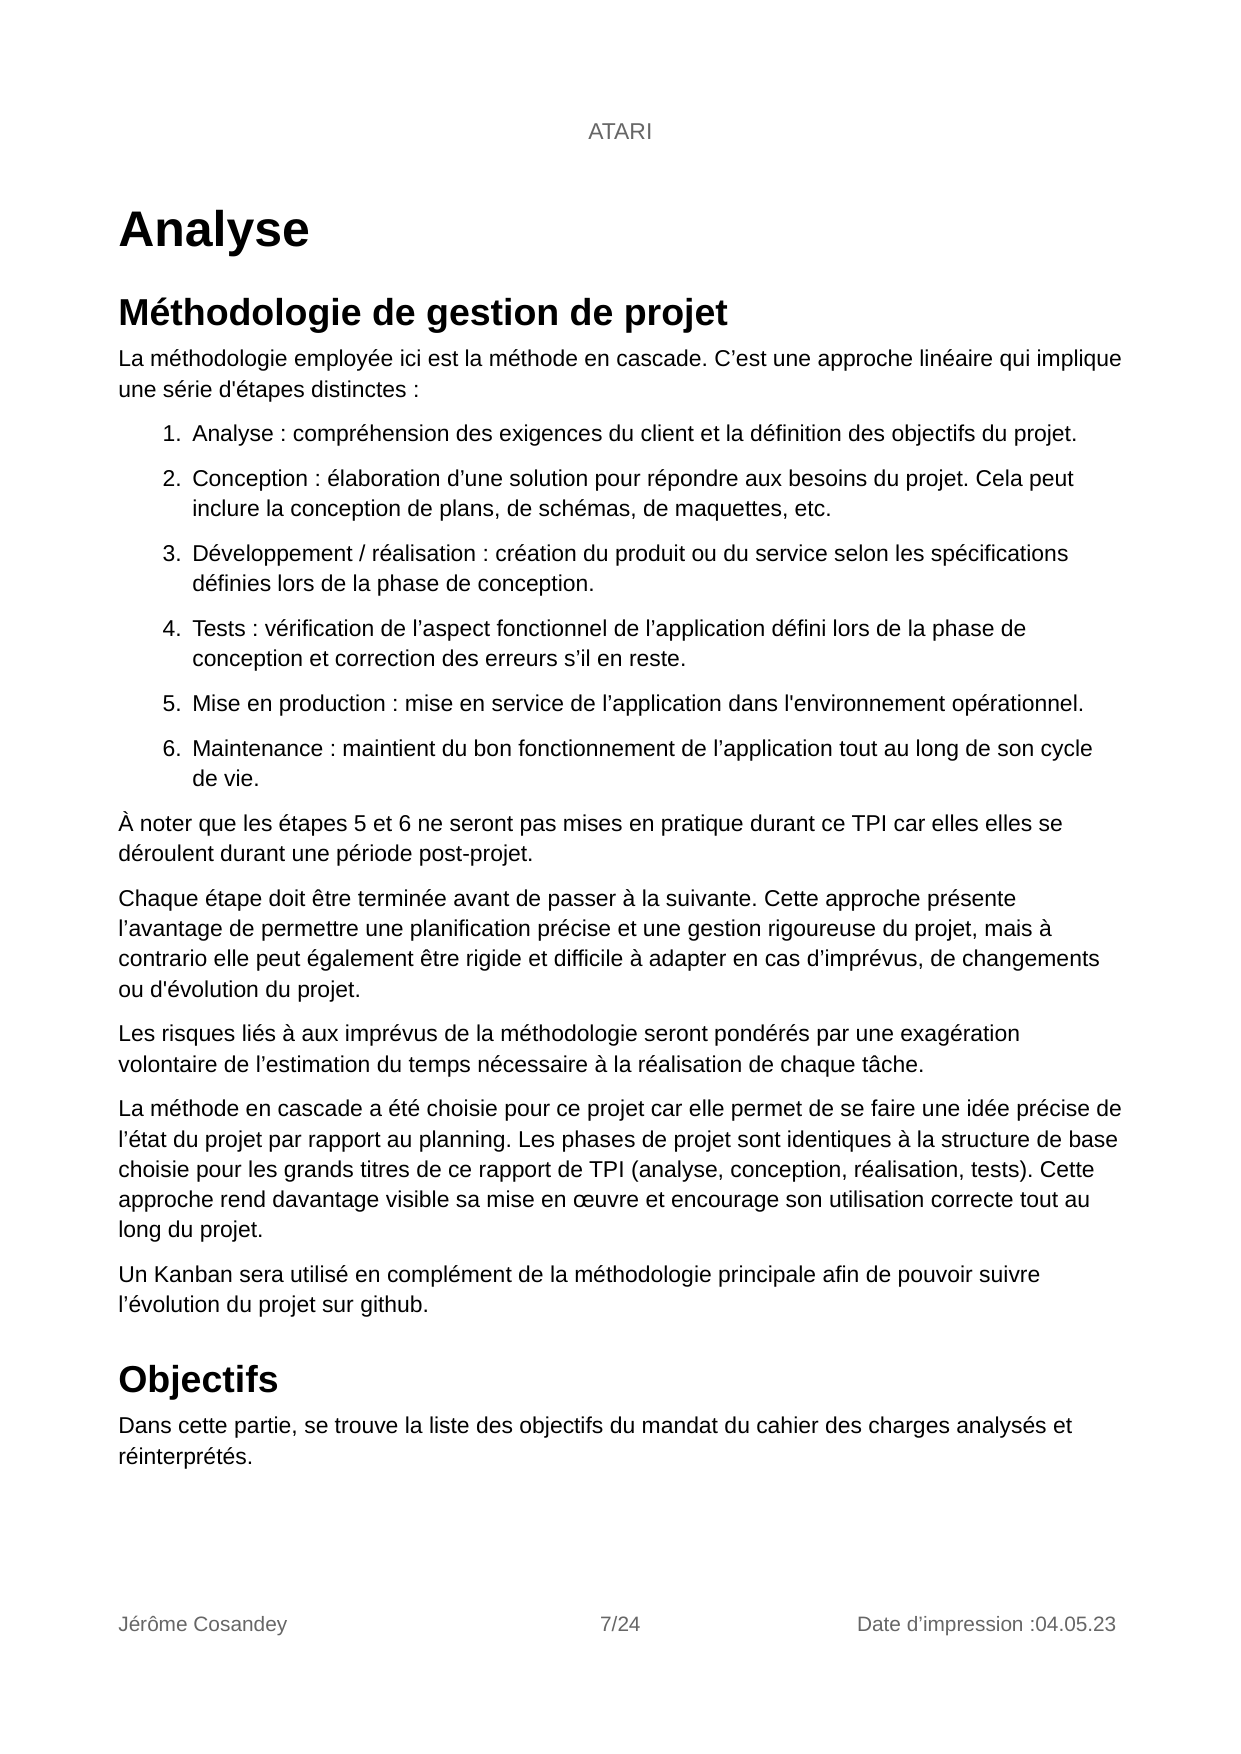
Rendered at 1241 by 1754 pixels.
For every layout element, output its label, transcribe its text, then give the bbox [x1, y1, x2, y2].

list Tests : vérification de l’aspect fonctionnel de l’application défini lors de la phase de conception et correction des erreurs s’il en reste. [162, 615, 1122, 672]
list Mise en production : mise en service de l’application dans l'environnement opérationnel. [162, 690, 1122, 717]
list Développement / réalisation : création du produit ou du service selon les spécifications définies lors de la phase de conception. [162, 540, 1122, 597]
text À noter que les étapes 5 et 6 ne seront pas mises en pratique durant ce TPI car elles elles se déroulent durant une période post-projet. [118, 810, 1122, 867]
text La méthodologie employée ici est la méthode en cascade. C’est une approche linéaire qui implique une série d'étapes distinctes : [118, 345, 1122, 402]
list Analyse : compréhension des exigences du client et la définition des objectifs du projet. [162, 420, 1122, 447]
list Maintenance : maintient du bon fonctionnement de l’application tout au long de son cycle de vie. [162, 735, 1122, 792]
text Un Kanban sera utilisé en complément de la méthodologie principale afin de pouvoir suivre l’évolution du projet sur github. [118, 1261, 1122, 1318]
text Dans cette partie, se trouve la liste des objectifs du mandat du cahier des charges analysés et réinterprétés. [118, 1412, 1122, 1469]
text La méthode en cascade a été choisie pour ce projet car elle permet de se faire une idée précise de l’état du projet par rapport au planning. Les phases de projet sont identiques à la structure de base choisie pour les grands titres de ce rapport de TPI (analyse, conception, réalisation, tests). Cette approche rend davantage visible sa mise en œuvre et encourage son utilisation correcte tout au long du projet. [118, 1095, 1122, 1243]
subtitle Méthodologie de gestion de projet [118, 290, 1122, 333]
text Les risques liés à aux imprévus de la méthodologie seront pondérés par une exagération volontaire de l’estimation du temps nécessaire à la réalisation de chaque tâche. [118, 1020, 1122, 1077]
subtitle Analyse [118, 199, 1122, 256]
list Conception : élaboration d’une solution pour répondre aux besoins du projet. Cela peut inclure la conception de plans, de schémas, de maquettes, etc. [162, 465, 1122, 522]
subtitle Objectifs [118, 1357, 1122, 1400]
text Chaque étape doit être terminée avant de passer à la suivante. Cette approche présente l’avantage de permettre une planification précise et une gestion rigoureuse du projet, mais à contrario elle peut également être rigide et difficile à adapter en cas d’imprévus, de changements ou d'évolution du projet. [118, 885, 1122, 1002]
